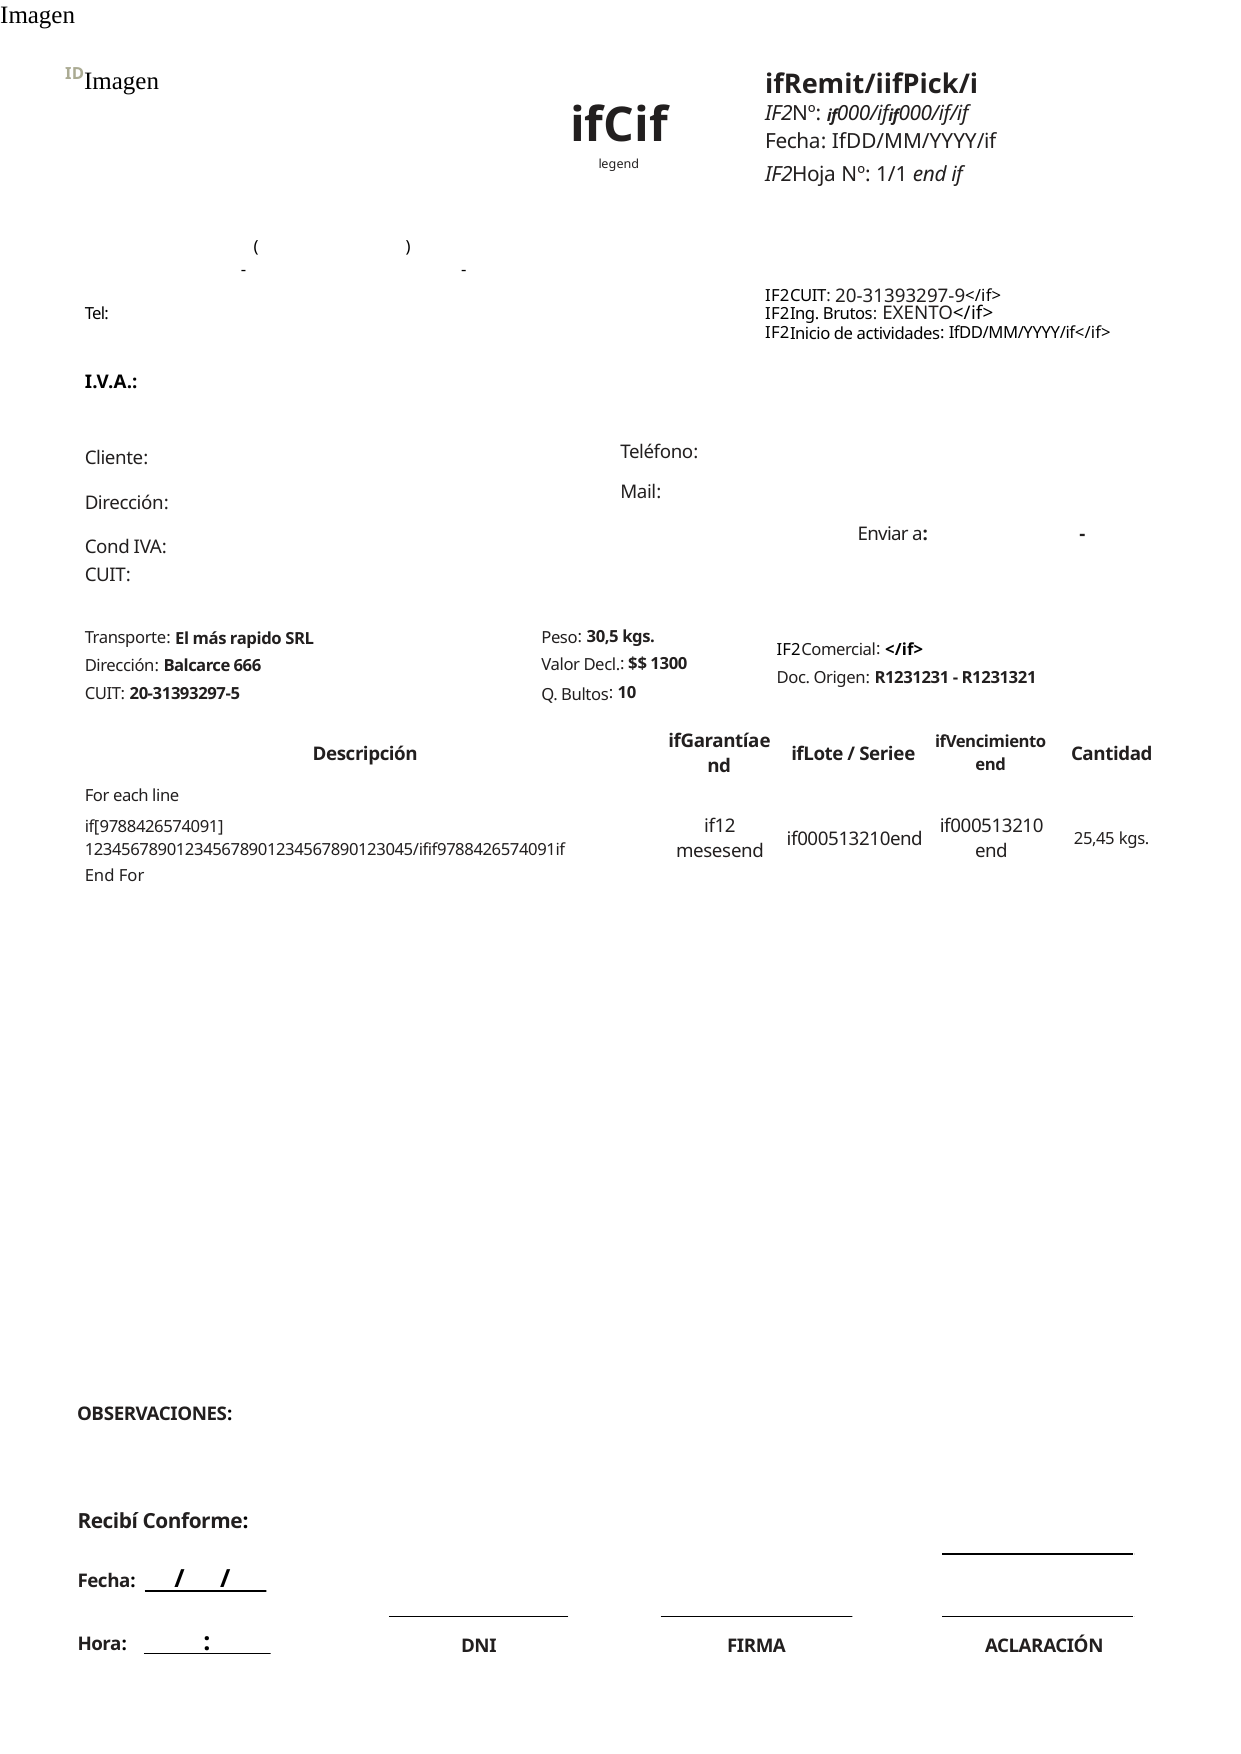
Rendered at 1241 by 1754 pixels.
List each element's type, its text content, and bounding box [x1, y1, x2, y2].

table_cell End For [65, 863, 665, 892]
table_header [935, 784, 1047, 812]
table_cell if000513210end [935, 812, 1047, 863]
table_cell if[9788426574091] 123456789012345678901234567890123045/ifif9788426574091if [65, 812, 665, 863]
table_header [665, 784, 774, 812]
table_cell 25,45 kgs. [1048, 812, 1175, 863]
table_header For each line [65, 784, 665, 812]
table_cell [935, 863, 1047, 892]
table_cell [1048, 863, 1175, 892]
table_header [1048, 784, 1175, 812]
table_cell [665, 863, 774, 892]
table_header [774, 784, 935, 812]
table_cell if12 mesesend [665, 812, 774, 863]
table_cell if000513210end [774, 812, 935, 863]
table_cell [774, 863, 935, 892]
